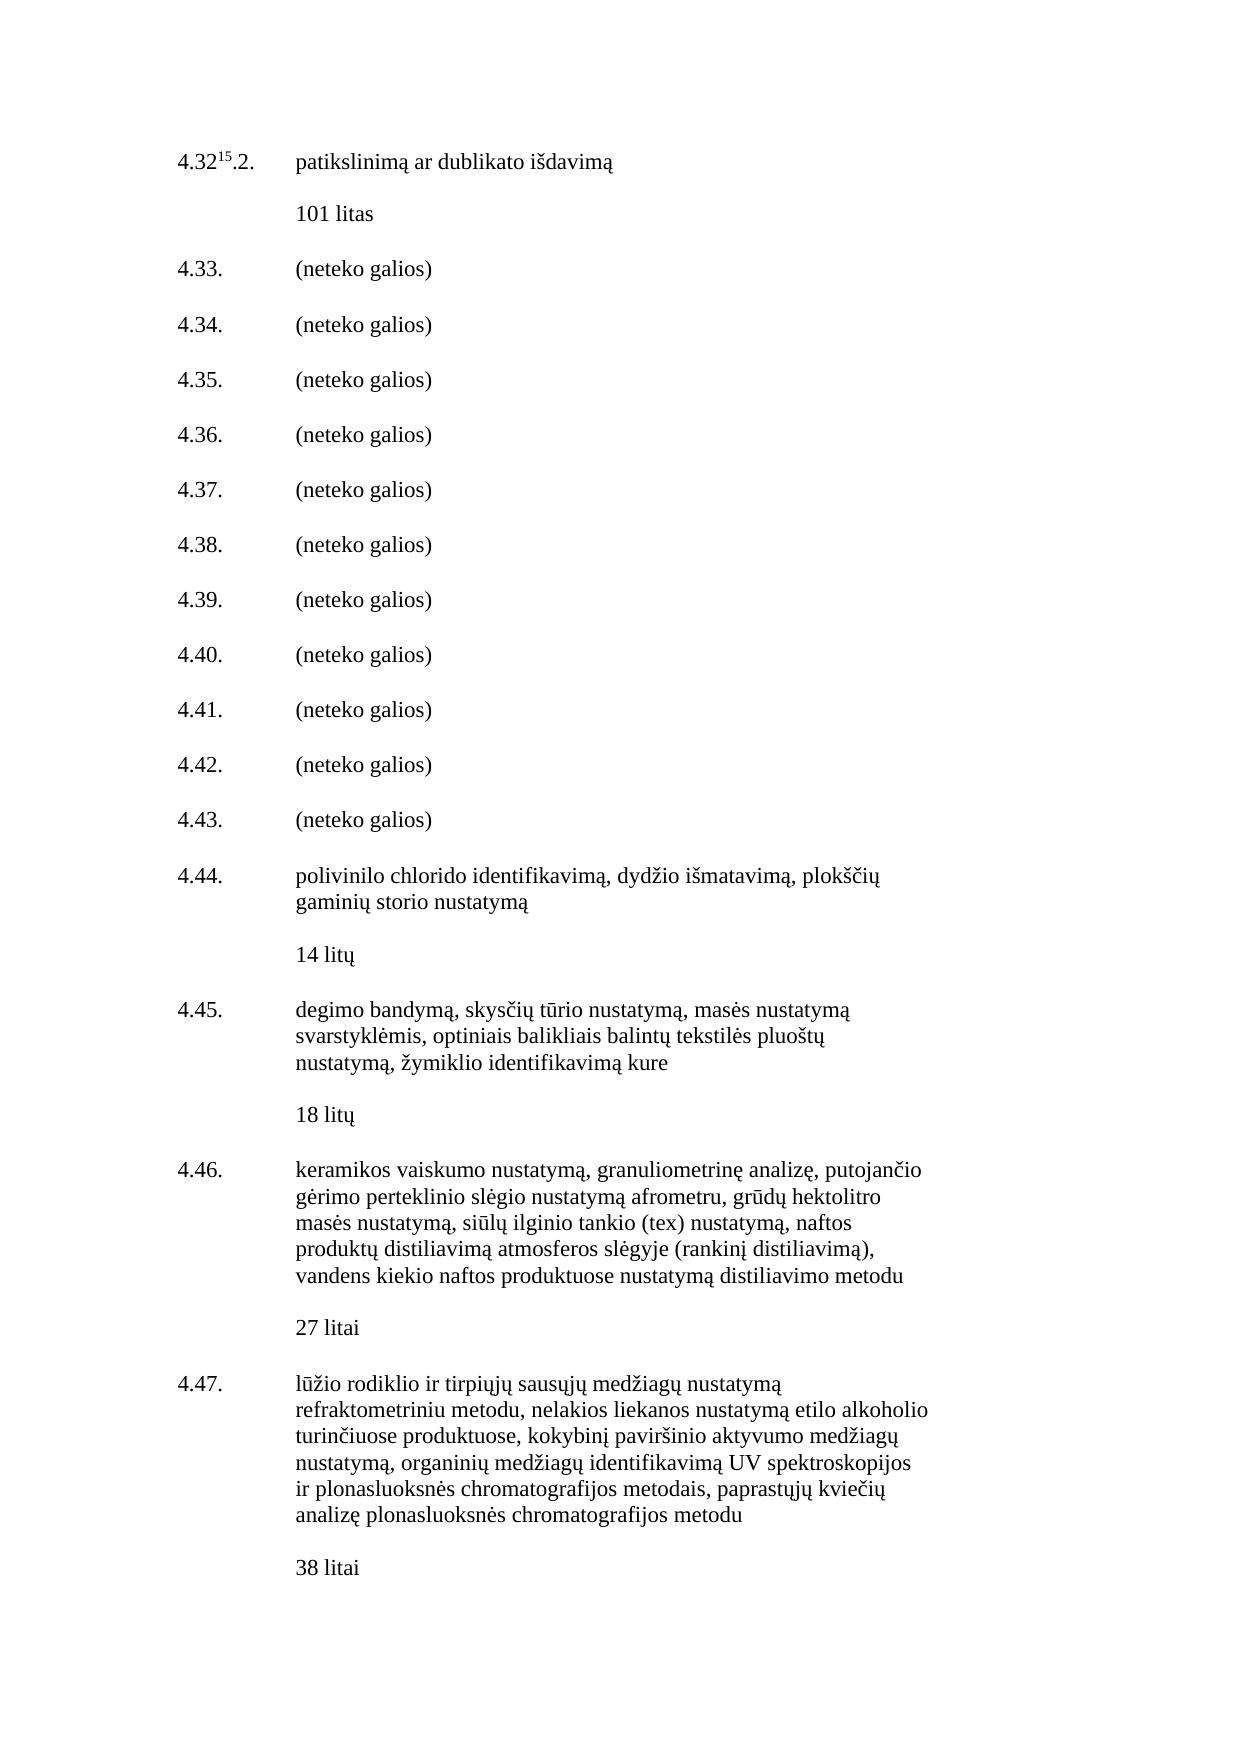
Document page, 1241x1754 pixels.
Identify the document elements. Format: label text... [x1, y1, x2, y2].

text turinčiuose produktuose, kokybinį paviršinio aktyvumo medžiagų [177, 1422, 930, 1449]
text 4.43. (neteko galios) [177, 807, 945, 833]
text nustatymą, žymiklio identifikavimą kure 18 litų [177, 1048, 930, 1128]
text 4.36. (neteko galios) [177, 421, 945, 447]
text 4.47. lūžio rodiklio ir tirpiųjų sausųjų medžiagų nustatymą [177, 1369, 930, 1396]
text gaminių storio nustatymą 14 litų [177, 888, 930, 967]
text svarstyklėmis, optiniais balikliais balintų tekstilės pluoštų [177, 1022, 930, 1048]
text 4.35. (neteko galios) [177, 366, 945, 392]
text 4.37. (neteko galios) [177, 476, 945, 502]
text 4.33. (neteko galios) [177, 256, 945, 282]
text 4.39. (neteko galios) [177, 586, 945, 612]
text 4.38. (neteko galios) [177, 531, 945, 557]
text masės nustatymą, siūlų ilginio tankio (tex) nustatymą, naftos [177, 1209, 930, 1235]
text 4.44. polivinilo chlorido identifikavimą, dydžio išmatavimą, plokščių [177, 862, 930, 888]
text ir plonasluoksnės chromatografijos metodais, paprastųjų kviečių [177, 1475, 930, 1501]
text 4.45. degimo bandymą, skysčių tūrio nustatymą, masės nustatymą [177, 996, 930, 1022]
text 4.42. (neteko galios) [177, 751, 945, 778]
text produktų distiliavimą atmosferos slėgyje (rankinį distiliavimą), [177, 1235, 930, 1262]
text gėrimo perteklinio slėgio nustatymą afrometru, grūdų hektolitro [177, 1183, 930, 1209]
text 4.41. (neteko galios) [177, 696, 945, 723]
text nustatymą, organinių medžiagų identifikavimą UV spektroskopijos [177, 1449, 930, 1475]
text vandens kiekio naftos produktuose nustatymą distiliavimo metodu 27 litai [177, 1262, 930, 1341]
text 4.46. keramikos vaiskumo nustatymą, granuliometrinę analizę, putojančio [177, 1156, 930, 1183]
text 4.40. (neteko galios) [177, 641, 945, 668]
text 4.34. (neteko galios) [177, 311, 945, 337]
text refraktometriniu metodu, nelakios liekanos nustatymą etilo alkoholio [177, 1396, 930, 1422]
text analizę plonasluoksnės chromatografijos metodu 38 litai [177, 1501, 930, 1580]
text 4.3215.2. patikslinimą ar dublikato išdavimą 101 litas [177, 148, 930, 227]
